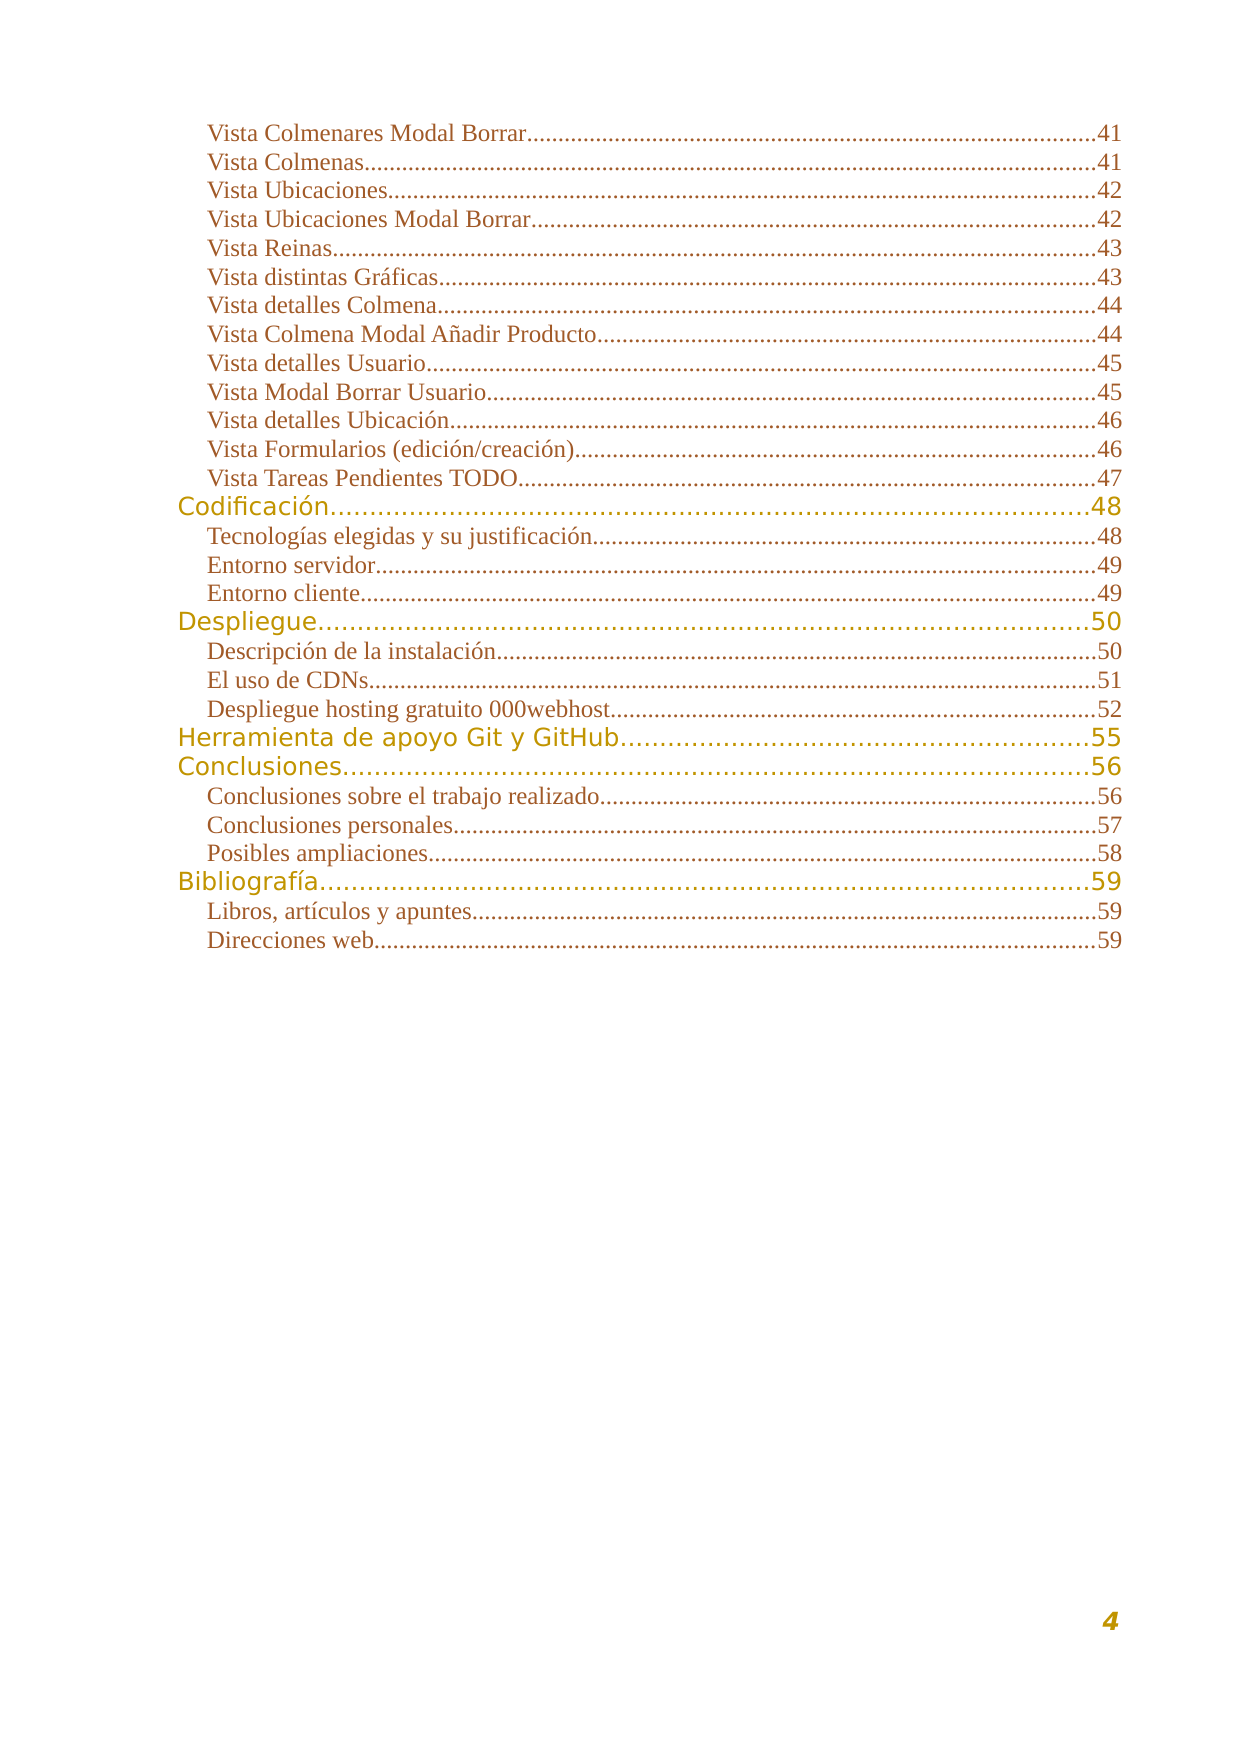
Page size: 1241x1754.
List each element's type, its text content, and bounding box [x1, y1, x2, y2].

text Conclusiones personales 57 [207, 810, 1122, 838]
text Conclusiones sobre el trabajo realizado 56 [207, 781, 1122, 810]
text Vista Modal Borrar Usuario 45 [207, 377, 1122, 406]
text Vista detalles Ubicación 46 [207, 406, 1122, 434]
text Vista Colmenas 41 [207, 147, 1122, 176]
text Vista Colmenares Modal Borrar 41 [207, 118, 1122, 147]
text Codificación 48 [177, 492, 1122, 521]
text Despliegue 50 [177, 607, 1122, 636]
text Libros, artículos y apuntes 59 [207, 896, 1122, 925]
text Vista Ubicaciones 42 [207, 176, 1122, 204]
text Posibles ampliaciones 58 [207, 838, 1122, 867]
text Vista distintas Gráficas 43 [207, 262, 1122, 291]
text Vista Tareas Pendientes TODO 47 [207, 463, 1122, 492]
text Entorno servidor 49 [207, 550, 1122, 578]
text Entorno cliente 49 [207, 578, 1122, 607]
text Herramienta de apoyo Git y GitHub 55 [177, 723, 1122, 752]
text Tecnologías elegidas y su justificación 48 [207, 521, 1122, 550]
text Vista detalles Usuario 45 [207, 348, 1122, 377]
text Vista Formularios (edición/creación) 46 [207, 434, 1122, 463]
text Vista Colmena Modal Añadir Producto 44 [207, 319, 1122, 348]
text Vista detalles Colmena 44 [207, 291, 1122, 319]
text Direcciones web 59 [207, 925, 1122, 954]
text Vista Ubicaciones Modal Borrar 42 [207, 204, 1122, 233]
text Bibliografía 59 [177, 867, 1122, 896]
text Conclusiones 56 [177, 752, 1122, 781]
text Vista Reinas 43 [207, 233, 1122, 262]
text El uso de CDNs 51 [207, 665, 1122, 694]
text Descripción de la instalación 50 [207, 636, 1122, 665]
text Despliegue hosting gratuito 000webhost 52 [207, 694, 1122, 723]
